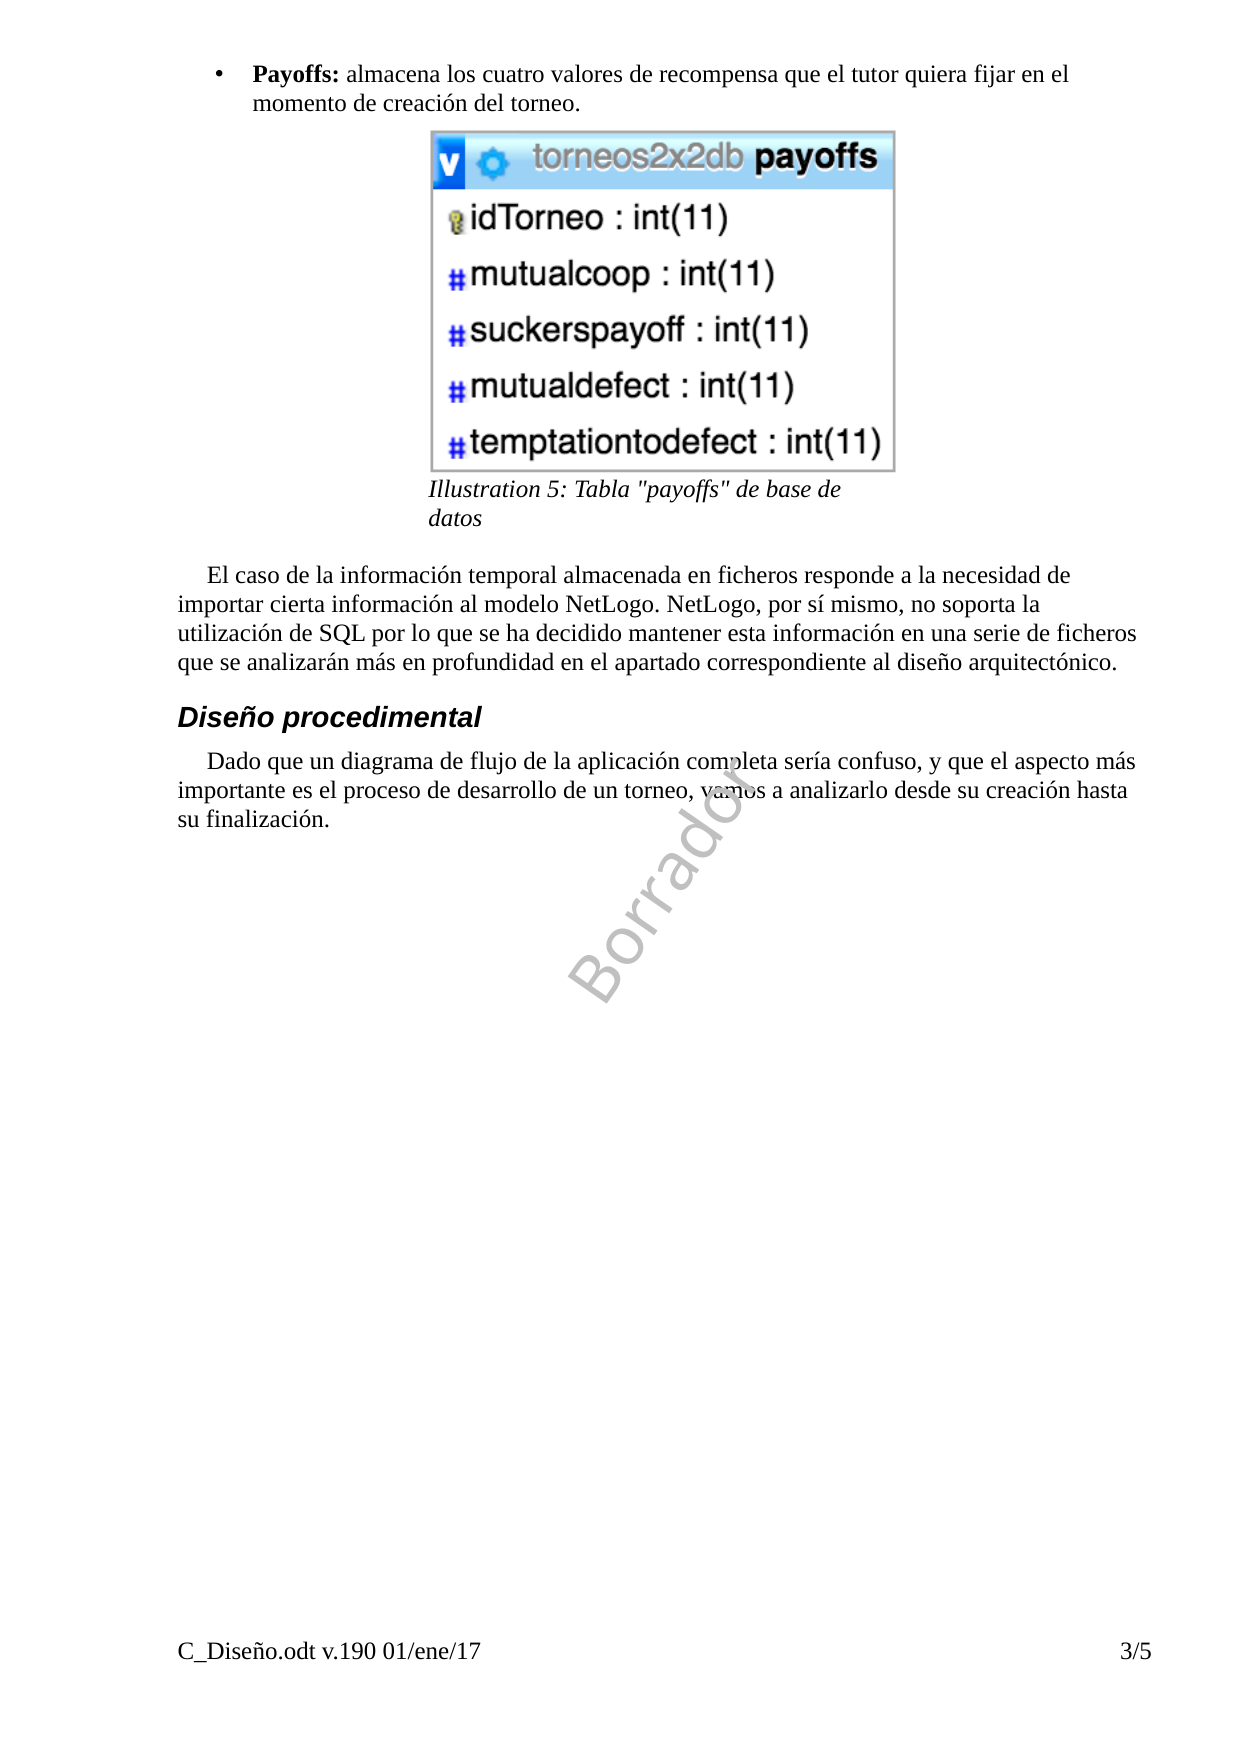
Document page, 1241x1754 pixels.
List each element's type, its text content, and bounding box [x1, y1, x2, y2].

subtitle Diseño procedimental [177, 700, 1152, 734]
text Dado que un diagrama de flujo de la aplicación completa sería confuso, y que el aspecto más importante es el proceso de desarrollo de un torneo, vamos a analizarlo desde su creación hasta su finalización. [177, 746, 1152, 833]
list Payoffs: almacena los cuatro valores de recompensa que el tutor quiera fijar en el momento de creación del torneo. [215, 59, 1152, 117]
text El caso de la información temporal almacenada en ficheros responde a la necesidad de importar cierta información al modelo NetLogo. NetLogo, por sí mismo, no soporta la utilización de SQL por lo que se ha decidido mantener esta información en una serie de ficheros que se analizarán más en profundidad en el apartado correspondiente al diseño arquitectónico. [177, 560, 1152, 675]
text Illustration 5: Tabla "payoffs" de base de datos [428, 475, 901, 532]
picture [428, 129, 901, 475]
